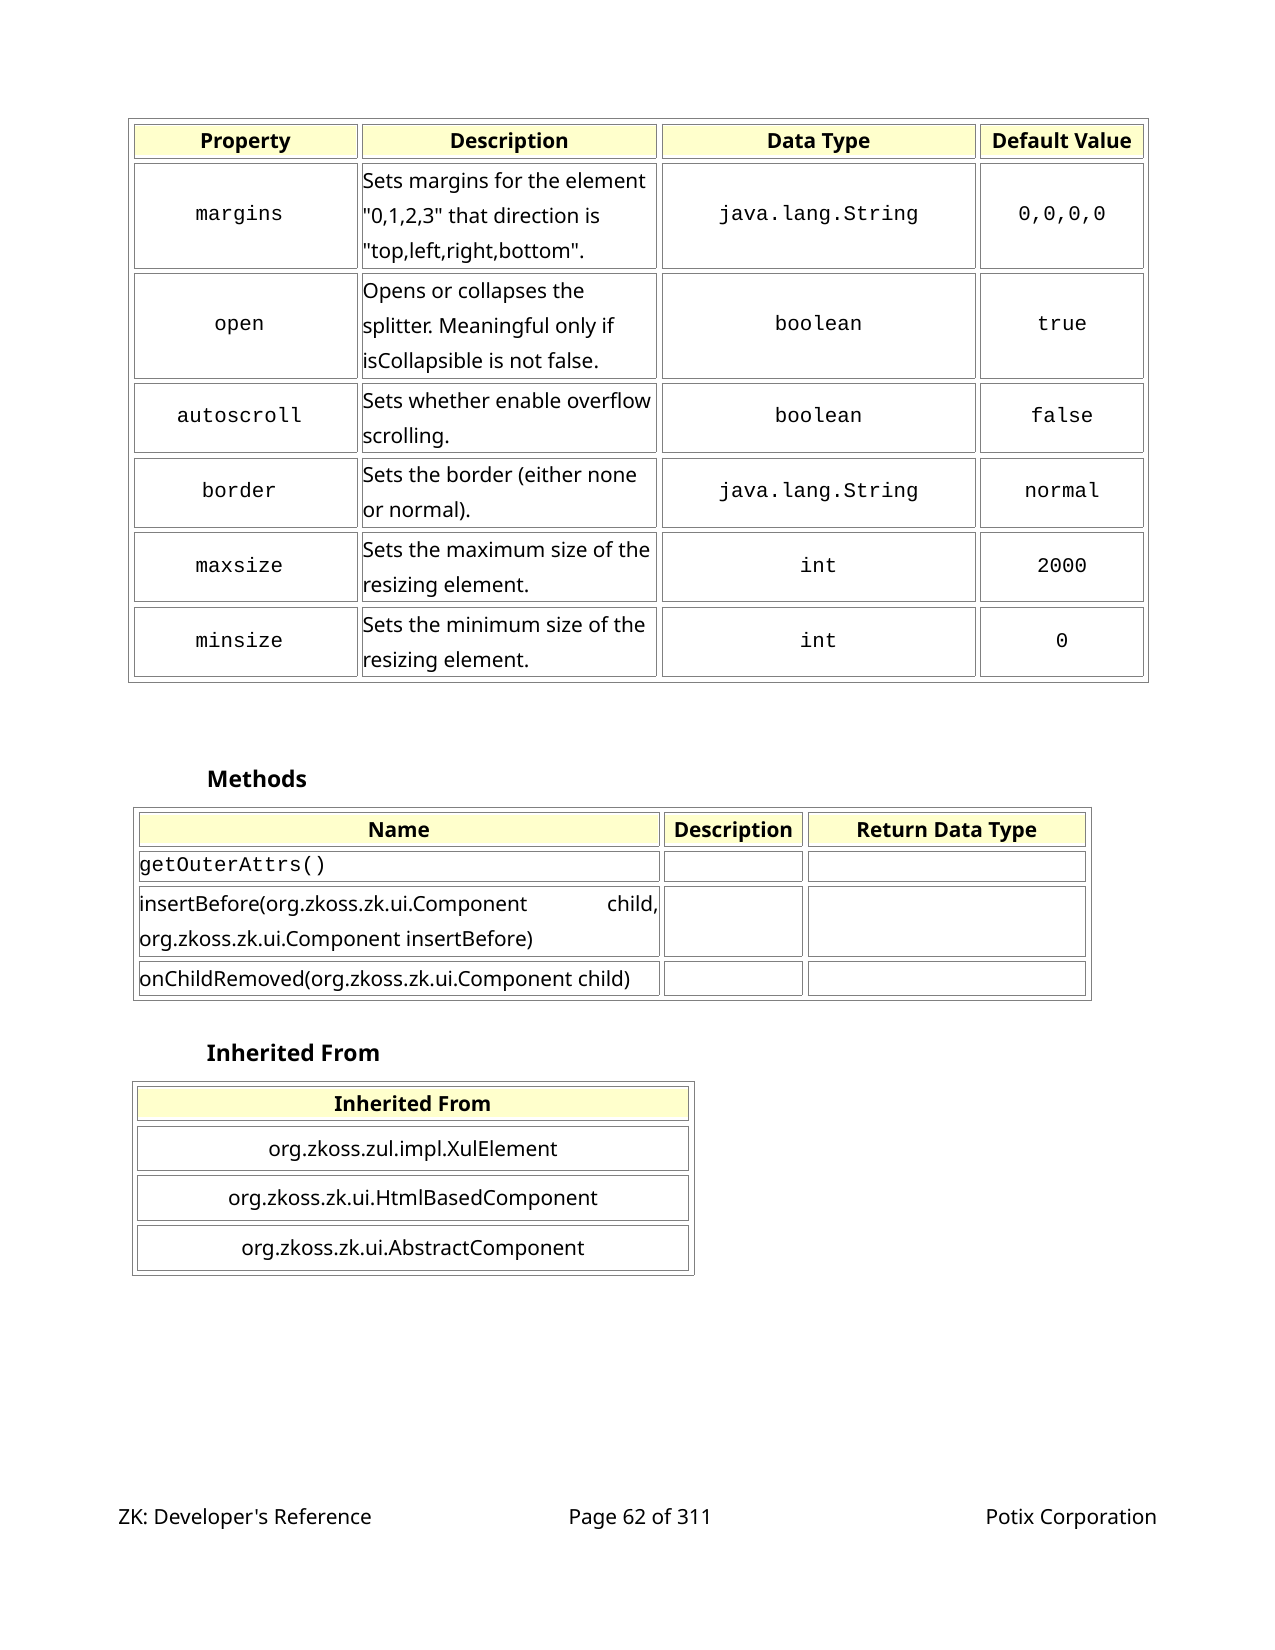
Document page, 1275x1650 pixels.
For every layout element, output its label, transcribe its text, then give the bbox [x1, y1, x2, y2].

table_cell [805, 881, 1088, 956]
table_cell [665, 962, 802, 995]
table_cell [809, 887, 1085, 956]
table_cell minsize [131, 601, 359, 676]
table_cell [665, 887, 802, 956]
table_cell org.zkoss.zul.impl.XulElement [134, 1120, 691, 1170]
table_cell [661, 956, 805, 995]
table_header Default Value [978, 119, 1146, 158]
table_cell getOuterAttrs() [136, 846, 661, 881]
table_cell Opens or collapses the splitter. Meaningful only if isCollapsible is not false. [359, 268, 659, 377]
table_cell java.lang.String [659, 158, 978, 267]
table_cell [805, 846, 1088, 881]
table_header Description [359, 119, 659, 158]
table_cell [661, 881, 805, 956]
table_cell Sets the minimum size of the resizing element. [359, 601, 659, 676]
table_cell [661, 846, 805, 881]
table_cell int [659, 601, 978, 676]
table_header Return Data Type [805, 808, 1088, 846]
table_header Property [131, 119, 359, 158]
table_cell Sets the maximum size of the resizing element. [359, 527, 659, 601]
table_cell [665, 852, 802, 881]
table_cell open [131, 268, 359, 377]
table_cell true [978, 268, 1146, 377]
table_cell boolean [659, 378, 978, 452]
table_cell normal [978, 452, 1146, 527]
table_cell 0 [978, 601, 1146, 676]
table_cell insertBefore(org.zkoss.zk.ui.Component child, org.zkoss.zk.ui.Component insertBefore) [136, 881, 661, 956]
table_cell [805, 956, 1088, 995]
table_cell java.lang.String [659, 452, 978, 527]
table_header Data Type [659, 119, 978, 158]
table_cell Sets the border (either none or normal). [359, 452, 659, 527]
subtitle Methods [207, 763, 1157, 794]
table_cell Sets margins for the element "0,1,2,3" that direction is "top,left,right,bottom". [359, 158, 659, 267]
table_header Description [661, 808, 805, 846]
table_cell margins [131, 158, 359, 267]
table_header Inherited From [134, 1082, 691, 1120]
table_cell [809, 852, 1085, 881]
table_cell boolean [659, 268, 978, 377]
table_cell int [659, 527, 978, 601]
table_cell border [131, 452, 359, 527]
table_cell autoscroll [131, 378, 359, 452]
table_cell false [978, 378, 1146, 452]
table_cell maxsize [131, 527, 359, 601]
subtitle Inherited From [207, 1037, 1157, 1068]
table_cell org.zkoss.zk.ui.AbstractComponent [134, 1220, 691, 1269]
table_cell Sets whether enable overflow scrolling. [359, 378, 659, 452]
table_cell 0,0,0,0 [978, 158, 1146, 267]
table_cell [809, 962, 1085, 995]
table_cell org.zkoss.zk.ui.HtmlBasedComponent [134, 1170, 691, 1220]
table_header Name [136, 808, 661, 846]
table_cell 2000 [978, 527, 1146, 601]
table_cell onChildRemoved(org.zkoss.zk.ui.Component child) [136, 956, 661, 995]
